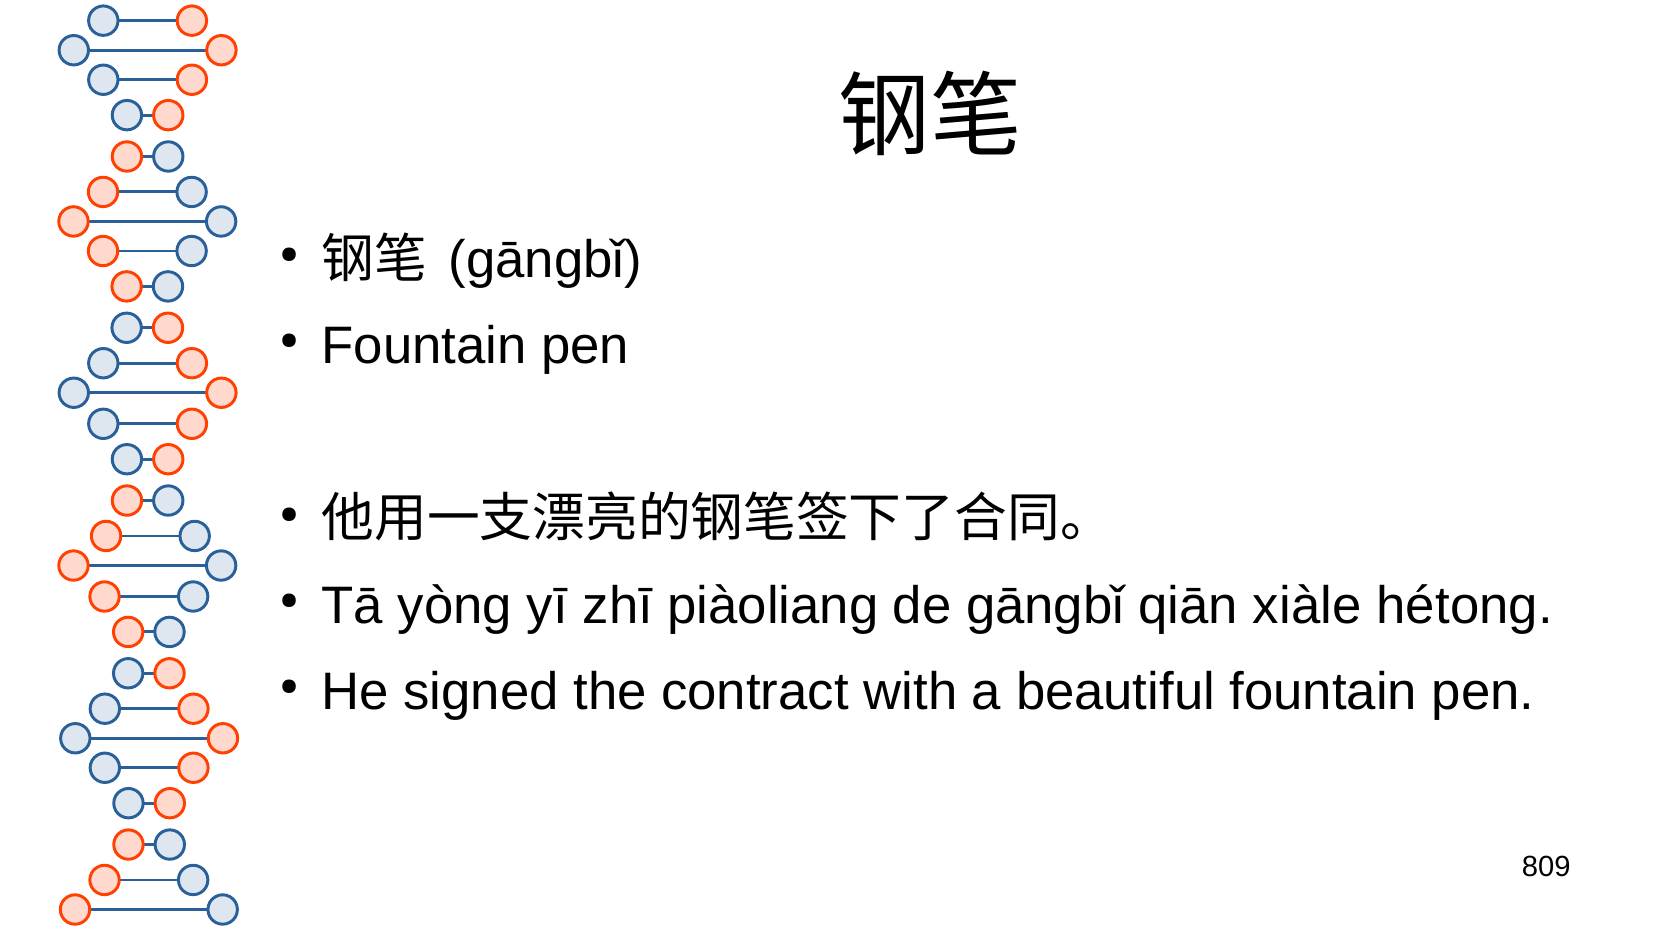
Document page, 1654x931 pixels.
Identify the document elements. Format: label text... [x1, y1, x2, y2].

title 钢笔 [265, 35, 1595, 189]
list 钢笔 (gāngbǐ) Fountain pen 他用一支漂亮的钢笔签下了合同。 Tā yòng yī zhī piàoliang de gāngbǐ qiān xiàle hé​tong. He signed the contract with a beautiful fountain pen. [265, 224, 1595, 764]
